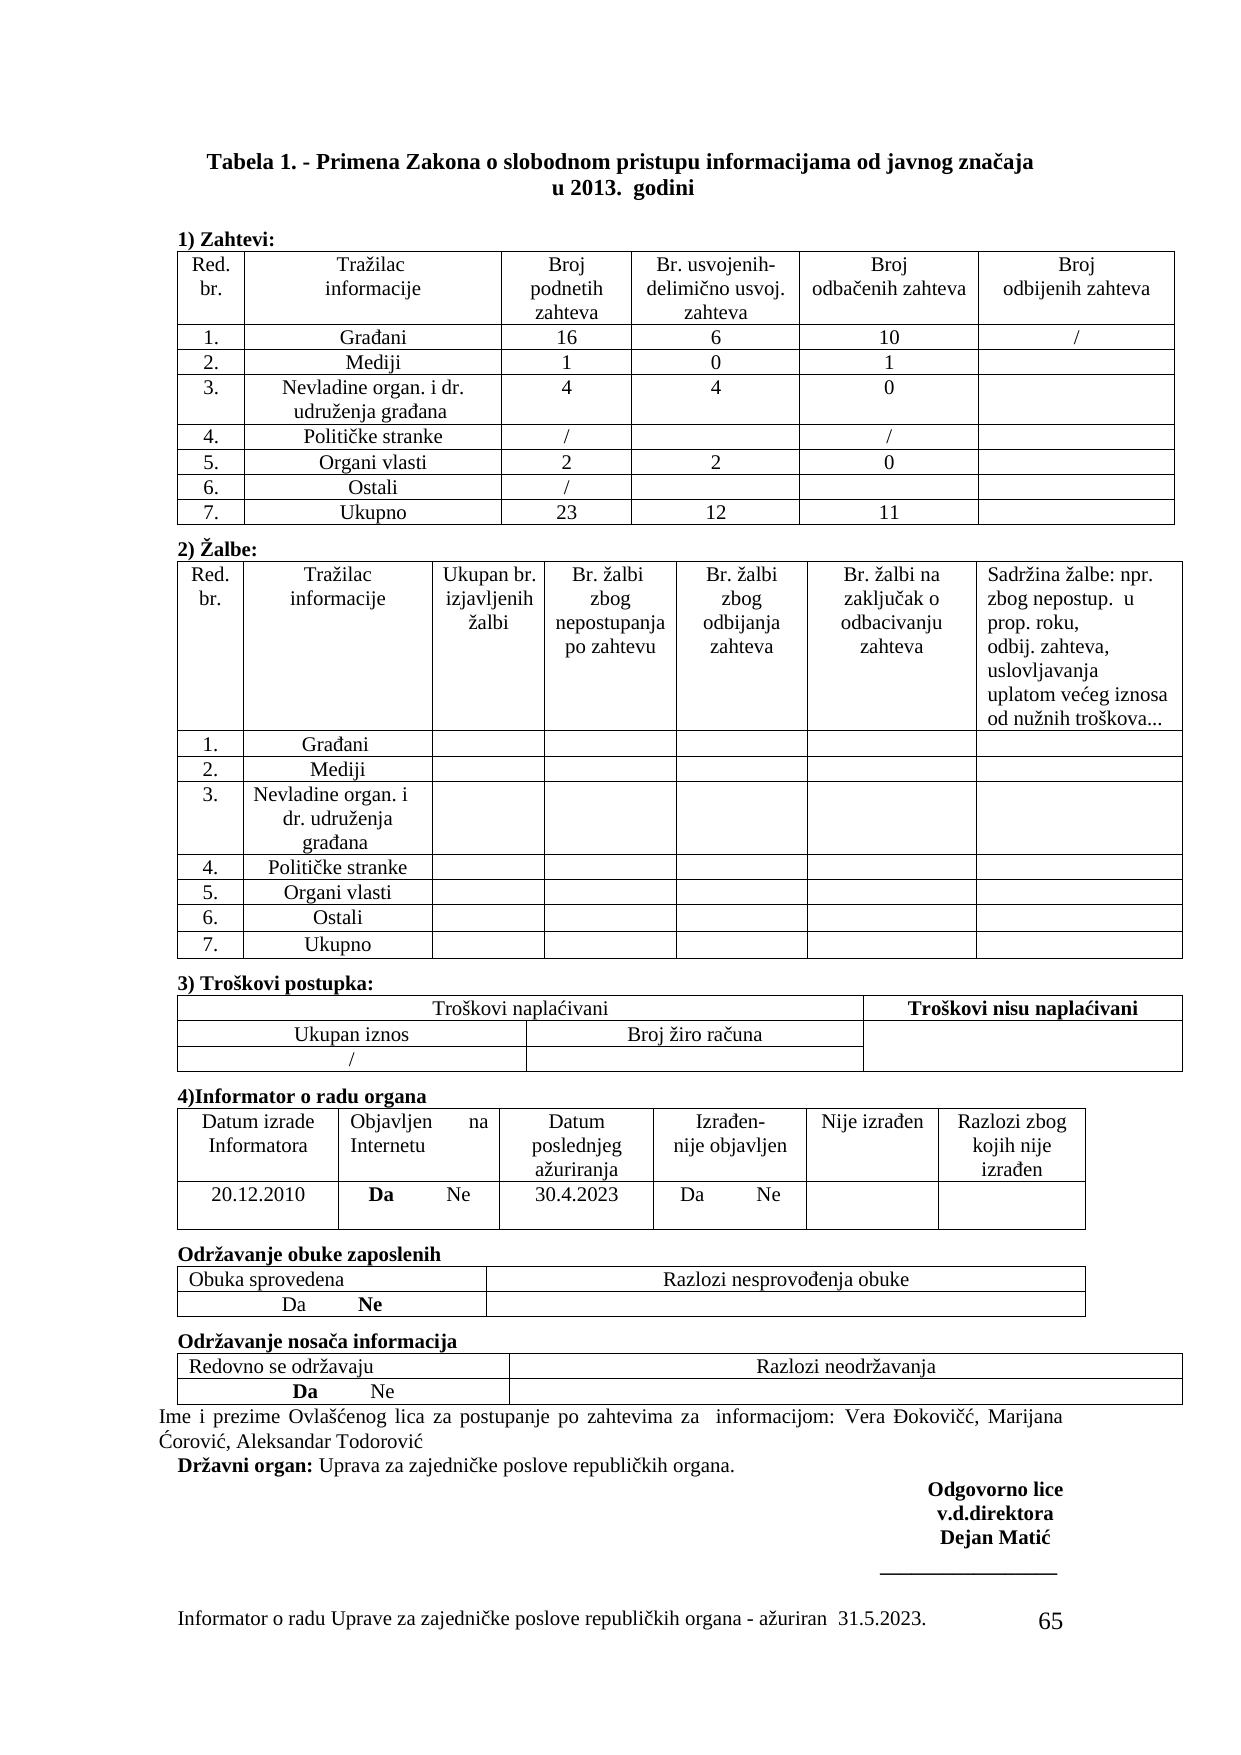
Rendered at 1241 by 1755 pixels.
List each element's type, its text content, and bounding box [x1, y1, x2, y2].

table_header Br. žalbi zbog nepostupanja po zahtevu [545, 562, 676, 730]
table_header Datum izrade Informatora [178, 1109, 338, 1181]
table_cell [433, 782, 544, 854]
table_cell 7. [178, 932, 243, 958]
table_cell [677, 905, 807, 931]
table_cell [545, 757, 676, 781]
table_cell 1 [502, 350, 631, 374]
table_cell Ukupan iznos [178, 1021, 526, 1046]
table_cell [677, 757, 807, 781]
table_cell [545, 731, 676, 756]
table_cell [545, 880, 676, 904]
text _________________ [177, 1549, 1063, 1578]
table_cell / [800, 425, 978, 448]
table_cell 4 [502, 375, 631, 423]
table_header Sadržina žalbe: npr. zbog nepostup. u prop. roku, odbij. zahteva, uslovlјavanja uplatom većeg iznosa od nužnih troškova... [977, 562, 1182, 730]
table_cell 0 [632, 350, 799, 374]
table_cell 20.12.2010 [178, 1182, 338, 1229]
table_cell 2. [178, 757, 243, 781]
table_header Br. usvojenih- delimično usvoj. zahteva [632, 252, 799, 324]
table_header Obuka sprovedena [178, 1267, 486, 1291]
table_cell [977, 782, 1182, 854]
table_cell 7. [178, 500, 244, 524]
table_cell Broj žiro računa [527, 1021, 863, 1046]
table_cell / [979, 325, 1174, 349]
table_cell [545, 932, 676, 958]
table_cell 4. [178, 855, 243, 879]
text Ime i prezime Ovlašćenog lica za postupanje po zahtevima za informacijom: Vera Đokovičć, Marijana Ćorović, Aleksandar Todorović [158, 1404, 1063, 1453]
table_cell 0 [800, 375, 978, 423]
table_cell 2 [502, 450, 631, 474]
table_cell 6. [178, 475, 244, 499]
text Odgovorno lice [177, 1477, 1063, 1501]
table_cell [977, 855, 1182, 879]
table_cell [632, 425, 799, 448]
table_cell 6. [178, 905, 243, 931]
table_cell [808, 932, 976, 958]
table_cell 2 [632, 450, 799, 474]
text 4)Informator o radu organa [177, 1084, 1063, 1108]
table_cell Građani [245, 325, 501, 349]
table_cell 5. [178, 450, 244, 474]
table_cell [800, 475, 978, 499]
table_cell [979, 375, 1174, 423]
table_cell [807, 1182, 938, 1229]
table_cell 23 [502, 500, 631, 524]
table_cell Političke stranke [244, 855, 432, 879]
table_cell [545, 905, 676, 931]
table_cell [977, 731, 1182, 756]
table_cell [808, 782, 976, 854]
table_cell 11 [800, 500, 978, 524]
table_cell [433, 855, 544, 879]
text 2) Žalbe: [177, 537, 1063, 561]
table_header Broj podnetih zahteva [502, 252, 631, 324]
table_cell Ostali [244, 905, 432, 931]
table_header Razlozi neodržavanja [510, 1354, 1182, 1378]
table_cell Ostali [245, 475, 501, 499]
table_cell Političke stranke [245, 425, 501, 448]
text v.d.direktora [852, 1501, 1063, 1525]
text 3) Troškovi postupka: [177, 971, 1063, 995]
table_cell Nevladine organ. i dr. udruženja građana [244, 782, 432, 854]
table_cell 3. [178, 375, 244, 423]
table_cell Da Ne [178, 1379, 509, 1403]
table_cell [545, 782, 676, 854]
table_header Red. br. [178, 562, 243, 730]
table_header Redovno se održavaju [178, 1354, 509, 1378]
text 1) Zahtevi: [177, 227, 1063, 251]
table_cell 3. [178, 782, 243, 854]
table_cell / [502, 475, 631, 499]
table_header Br. žalbi na zaklјučak o odbacivanju zahteva [808, 562, 976, 730]
table_cell Ukupno [244, 932, 432, 958]
table_header Troškovi nisu naplaćivani [864, 996, 1182, 1020]
table_cell / [502, 425, 631, 448]
table_cell 1. [178, 325, 244, 349]
table_cell 0 [800, 450, 978, 474]
text Održavanje obuke zaposlenih [177, 1242, 1063, 1266]
table_header Izrađen- nije objavlјen [654, 1109, 806, 1181]
table_cell [864, 1021, 1182, 1071]
table_cell [979, 450, 1174, 474]
table_cell Nevladine organ. i dr. udruženja građana [245, 375, 501, 423]
table_cell 12 [632, 500, 799, 524]
table_cell [939, 1182, 1085, 1229]
table_cell [808, 880, 976, 904]
table_cell Mediji [244, 757, 432, 781]
table_cell [977, 757, 1182, 781]
table_cell [632, 475, 799, 499]
text Državni organ: Uprava za zajedničke poslove republičkih organa. [177, 1453, 1063, 1477]
table_cell 16 [502, 325, 631, 349]
table_cell [808, 757, 976, 781]
table_header Red.br. [178, 252, 244, 324]
table_header Datum poslednjeg ažuriranja [500, 1109, 653, 1181]
table_cell Da Ne [339, 1182, 499, 1229]
table_header Tražilac informacije [245, 252, 501, 324]
table_header Objavlјen na Internetu [339, 1109, 499, 1181]
table_cell [808, 855, 976, 879]
table_header Ukupan br. izjavlјenih žalbi [433, 562, 544, 730]
table_cell 1 [800, 350, 978, 374]
table_cell [677, 880, 807, 904]
table_cell [677, 782, 807, 854]
table_cell 5. [178, 880, 243, 904]
table_cell 6 [632, 325, 799, 349]
table_header Nije izrađen [807, 1109, 938, 1181]
table_header Broj odbačenih zahteva [800, 252, 978, 324]
table_header Br. žalbi zbog odbijanja zahteva [677, 562, 807, 730]
table_cell 1. [178, 731, 243, 756]
table_cell [979, 500, 1174, 524]
table_cell [677, 731, 807, 756]
table_cell / [178, 1047, 526, 1071]
table_cell [979, 475, 1174, 499]
table_cell [527, 1047, 863, 1071]
table_cell [433, 731, 544, 756]
table_cell Građani [244, 731, 432, 756]
table_cell [977, 880, 1182, 904]
table_cell [487, 1292, 1085, 1316]
table_cell [677, 932, 807, 958]
table_header Tražilac informacije [244, 562, 432, 730]
table_header Razlozi nesprovođenja obuke [487, 1267, 1085, 1291]
table_cell [433, 905, 544, 931]
table_cell 2. [178, 350, 244, 374]
table_cell [433, 757, 544, 781]
text u 2013. godini [177, 174, 1063, 200]
table_cell Organi vlasti [245, 450, 501, 474]
table_cell [510, 1379, 1182, 1403]
table_cell 4 [632, 375, 799, 423]
table_cell 10 [800, 325, 978, 349]
table_cell [979, 425, 1174, 448]
table_cell [977, 932, 1182, 958]
table_cell Da Ne [178, 1292, 486, 1316]
table_cell 30.4.2023 [500, 1182, 653, 1229]
table_cell Ukupno [245, 500, 501, 524]
table_cell Da Ne [654, 1182, 806, 1229]
text Održavanje nosača informacija [177, 1329, 1063, 1353]
table_cell [677, 855, 807, 879]
table_cell [433, 880, 544, 904]
text Tabela 1. - Primena Zakona o slobodnom pristupu informacijama od javnog značaja [177, 148, 1063, 174]
table_cell Mediji [245, 350, 501, 374]
table_cell [808, 905, 976, 931]
text Dejan Matić [852, 1525, 1063, 1549]
table_cell [808, 731, 976, 756]
table_cell 4. [178, 425, 244, 448]
table_cell [545, 855, 676, 879]
table_header Broj odbijenih zahteva [979, 252, 1174, 324]
table_cell Organi vlasti [244, 880, 432, 904]
table_header Troškovi naplaćivani [178, 996, 863, 1020]
table_header Razlozi zbog kojih nije izrađen [939, 1109, 1085, 1181]
table_cell [979, 350, 1174, 374]
table_cell [433, 932, 544, 958]
table_cell [977, 905, 1182, 931]
